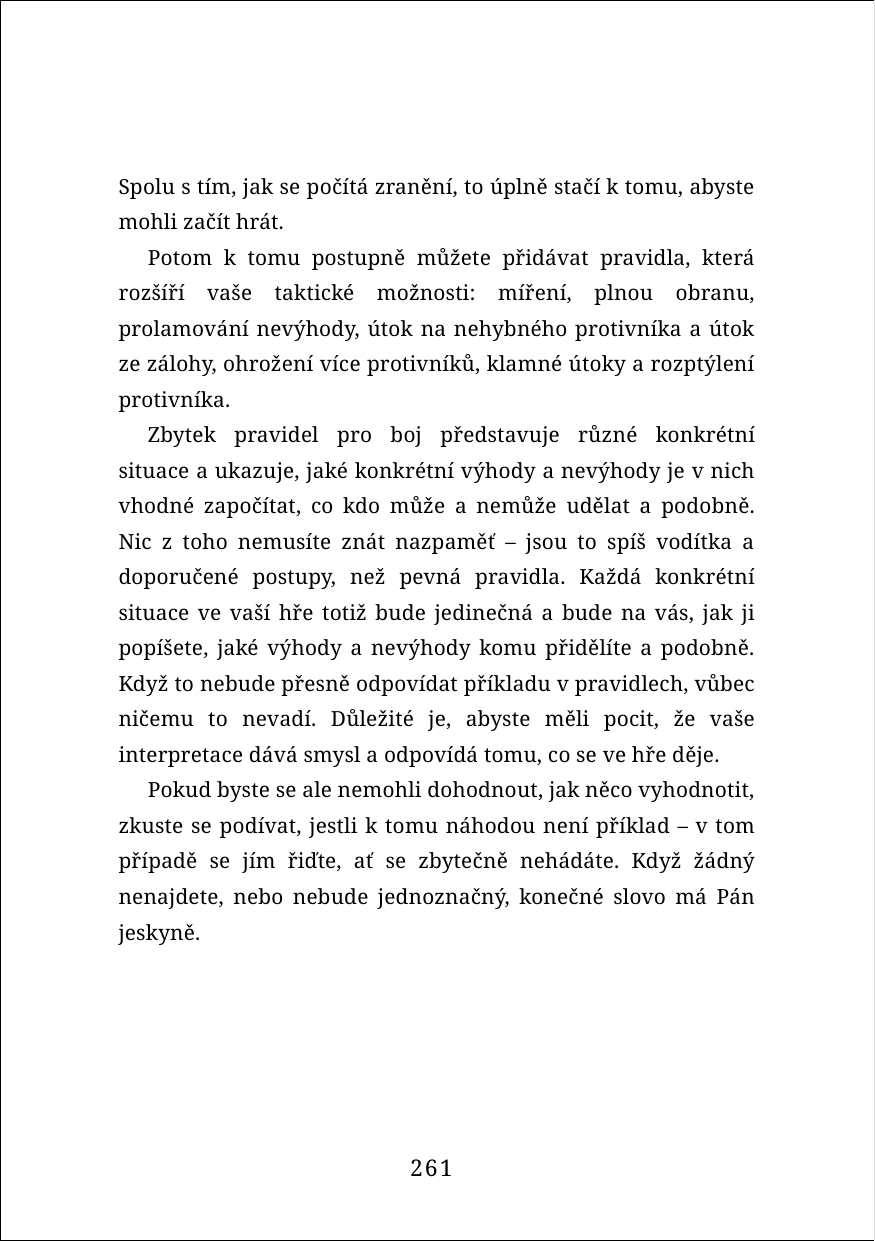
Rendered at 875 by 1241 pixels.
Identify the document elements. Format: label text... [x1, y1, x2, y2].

text Spolu s tím, jak se počítá zranění, to úplně stačí k tomu, abyste mohli začít hrát. Potom k tomu postupně můžete přidávat pravidla, která rozšíří vaše taktické možnosti: míření, plnou obranu, prolamování nevýhody, útok na nehybného protivníka a útok ze zálohy, ohrožení více protivníků, klamné útoky a rozptýlení protivníka. Zbytek pravidel pro boj představuje různé konkrétní situace a ukazuje, jaké konkrétní výhody a nevýhody je v nich vhodné započítat, co kdo může a nemůže udělat a podobně. Nic z toho nemusíte znát nazpaměť – jsou to spíš vodítka a doporučené postupy, než pevná pravidla. Každá konkrétní situace ve vaší hře totiž bude jedinečná a bude na vás, jak ji popíšete, jaké výhody a nevýhody komu přidělíte a podobně. Když to nebude přesně odpovídat příkladu v pravidlech, vůbec ničemu to nevadí. Důležité je, abyste měli pocit, že vaše interpretace dává smysl a odpovídá tomu, co se ve hře děje. Pokud byste se ale nemohli dohodnout, jak něco vyhodnotit, zkuste se podívat, jestli k tomu náhodou není příklad – v tom případě se jím řiďte, ať se zbytečně nehádáte. Když žádný nenajdete, nebo nebude jednoznačný, konečné slovo má Pán jeskyně. [118, 172, 756, 946]
